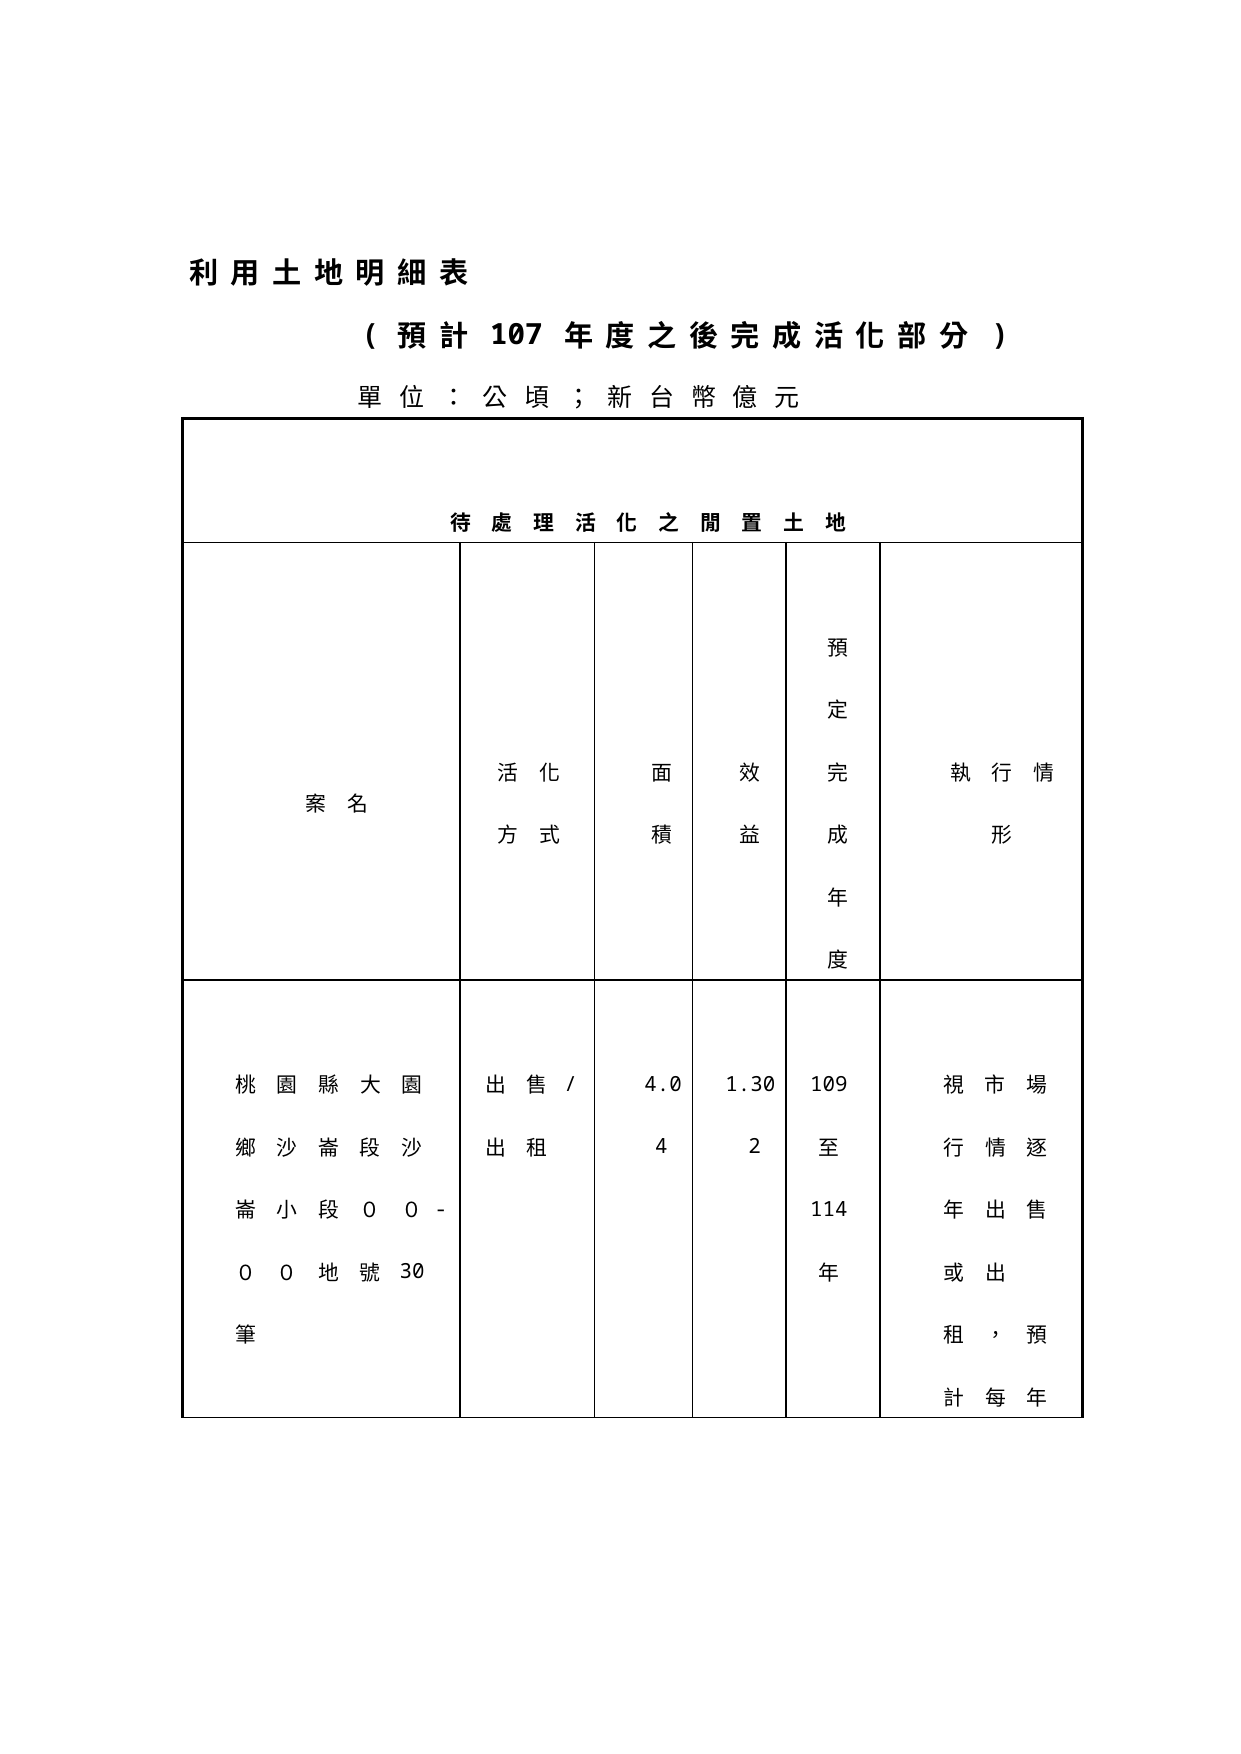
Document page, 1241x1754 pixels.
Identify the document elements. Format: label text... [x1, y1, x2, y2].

table_cell 4.04 [595, 981, 692, 1417]
table_cell 視市場行情逐年出售或出租，預計每年 [881, 981, 1081, 1417]
table_cell 案名 [184, 543, 459, 979]
text 利用土地明細表 [183, 229, 1058, 292]
table_cell 預定完成年度 [787, 543, 879, 979]
table_cell 面積 [595, 543, 692, 979]
table_cell 活化方式 [461, 543, 594, 979]
table_cell 效益 [693, 543, 785, 979]
table_cell 109至114年 [787, 981, 879, 1417]
table_header 待處理活化之閒置土地 [184, 420, 1081, 542]
text (預計107年度之後完成活化部分) 單位：公頃；新台幣億元 [330, 292, 1058, 417]
table_cell 1.302 [693, 981, 785, 1417]
table_cell 執行情形 [881, 543, 1081, 979]
table_cell 出售/出租 [461, 981, 594, 1417]
table_cell 桃園縣大園鄉沙崙段沙崙小段００-００地號30筆 [184, 981, 459, 1417]
